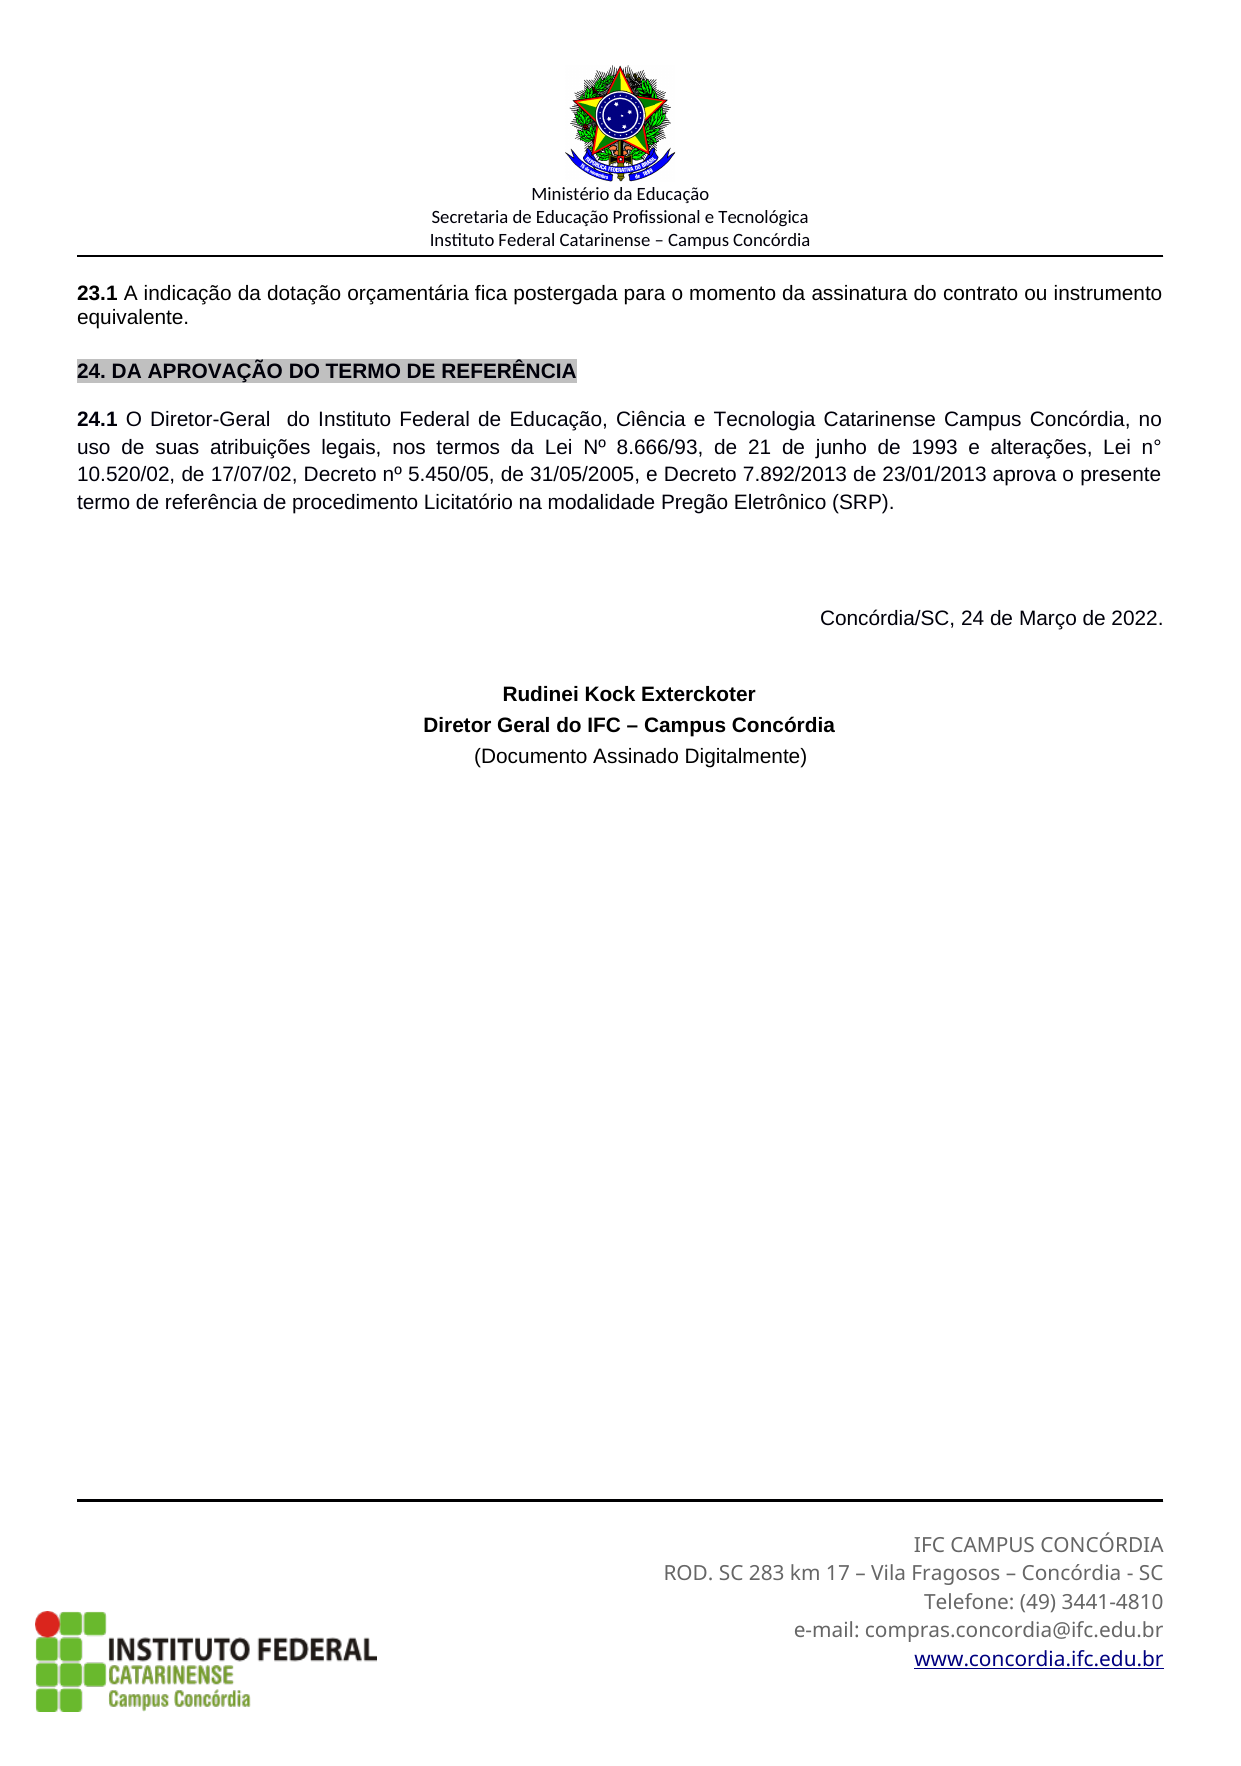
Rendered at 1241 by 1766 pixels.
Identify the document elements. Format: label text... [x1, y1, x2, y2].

text Rudinei Kock Exterckoter [77, 682, 1163, 706]
text 24.1 O Diretor-Geral do Instituto Federal de Educação, Ciência e Tecnologia Catarinense Campus Concórdia, no uso de suas atribuições legais, nos termos da Lei Nº 8.666/93, de 21 de junho de 1993 e alterações, Lei n° 10.520/02, de 17/07/02, Decreto nº 5.450/05, de 31/05/2005, e Decreto 7.892/2013 de 23/01/2013 aprova o presente termo de referência de procedimento Licitatório na modalidade Pregão Eletrônico (SRP). [77, 407, 1163, 514]
text Concórdia/SC, 24 de Março de 2022. [75, 606, 1163, 630]
list 23.1 A indicação da dotação orçamentária fica postergada para o momento da assinatura do contrato ou instrumento equivalente. [77, 281, 1163, 329]
picture [565, 65, 676, 182]
text Diretor Geral do IFC – Campus Concórdia [77, 713, 1163, 737]
text 24. DA APROVAÇÃO DO TERMO DE REFERÊNCIA [77, 359, 1163, 383]
picture [35, 1611, 377, 1712]
text (Documento Assinado Digitalmente) [77, 744, 1163, 768]
